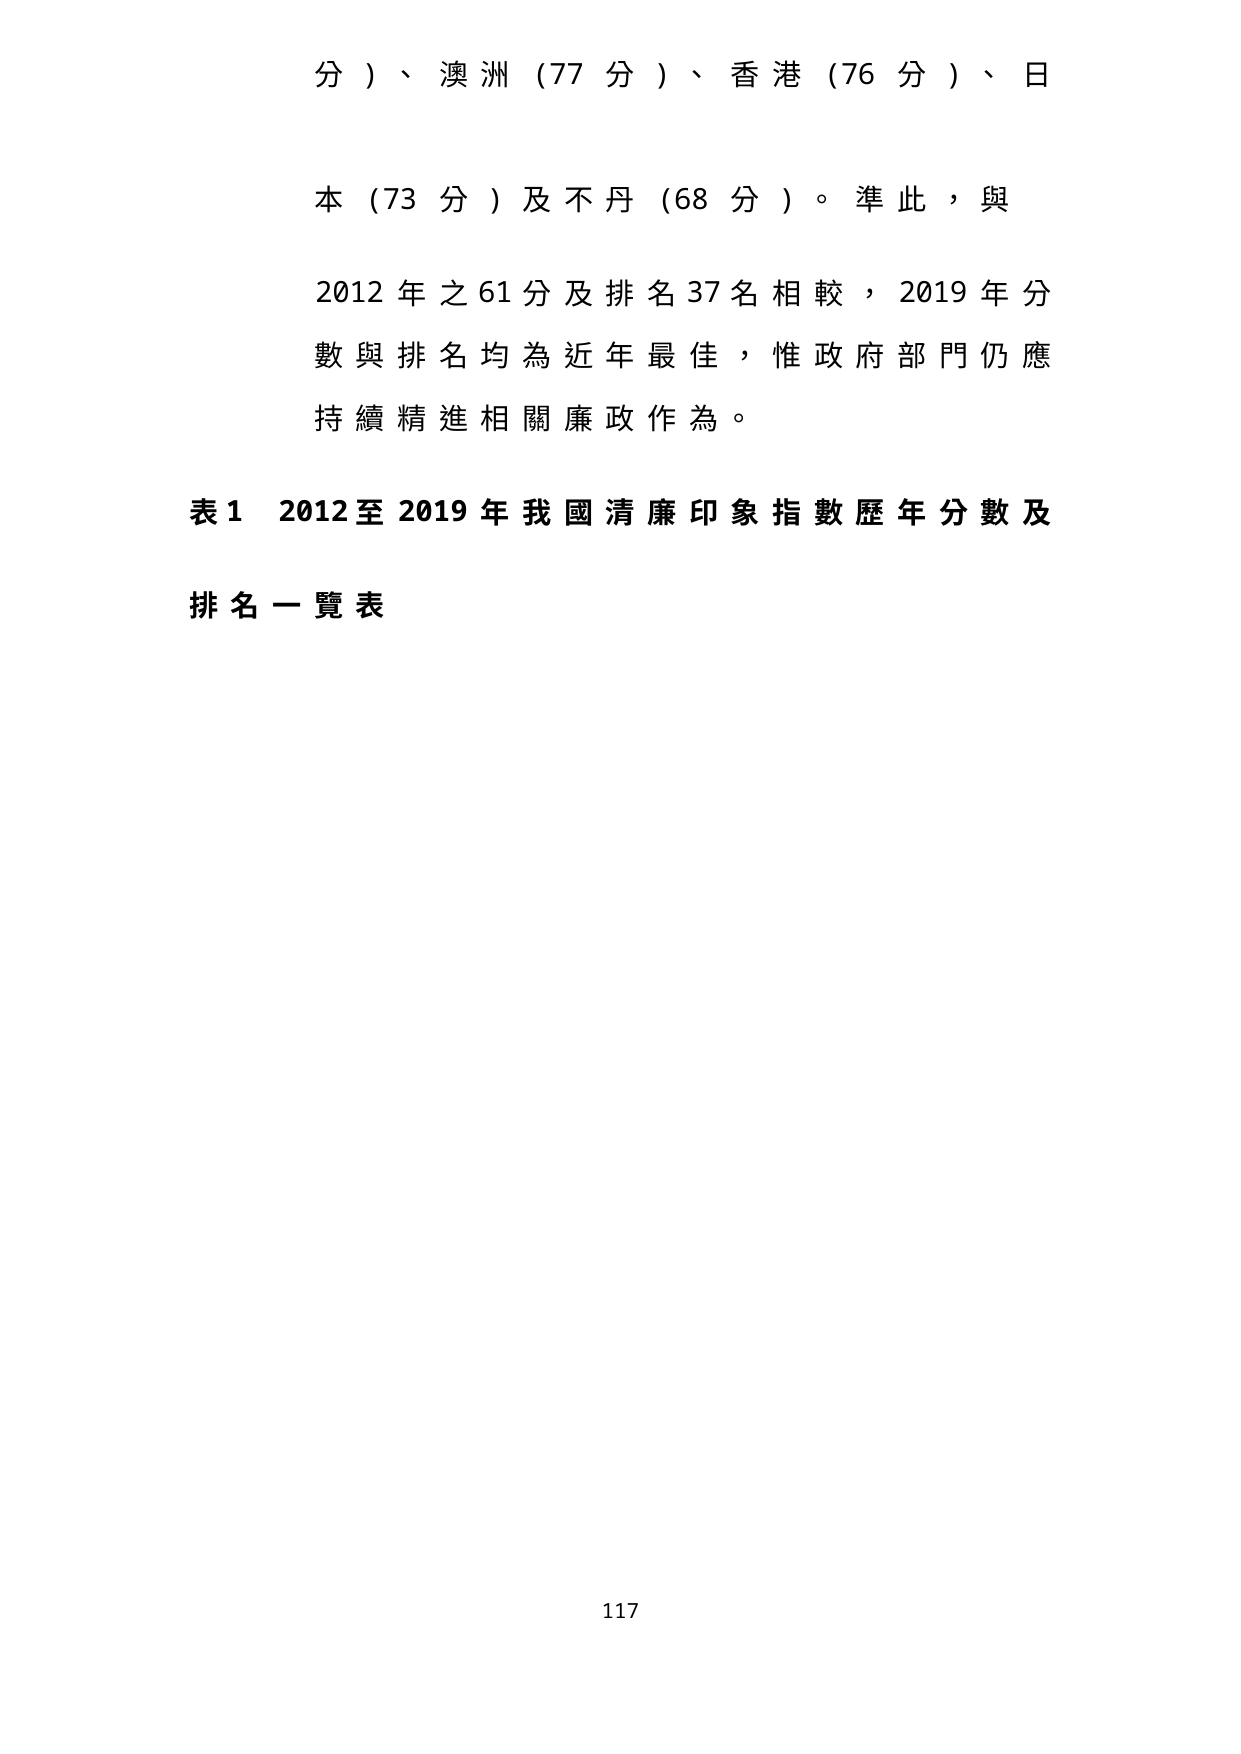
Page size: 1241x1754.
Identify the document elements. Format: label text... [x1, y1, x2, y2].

text 表1 2012至2019年我國清廉印象指數歷年分數及排名一覽表 [183, 437, 1058, 625]
text 分)、澳洲(77分)、香港(76分)、日本(73分)及不丹(68分)。準此，與2012年之61分及排名37名相較，2019年分數與排名均為近年最佳，惟政府部門仍應持續精進相關廉政作為。 [271, 0, 1058, 437]
